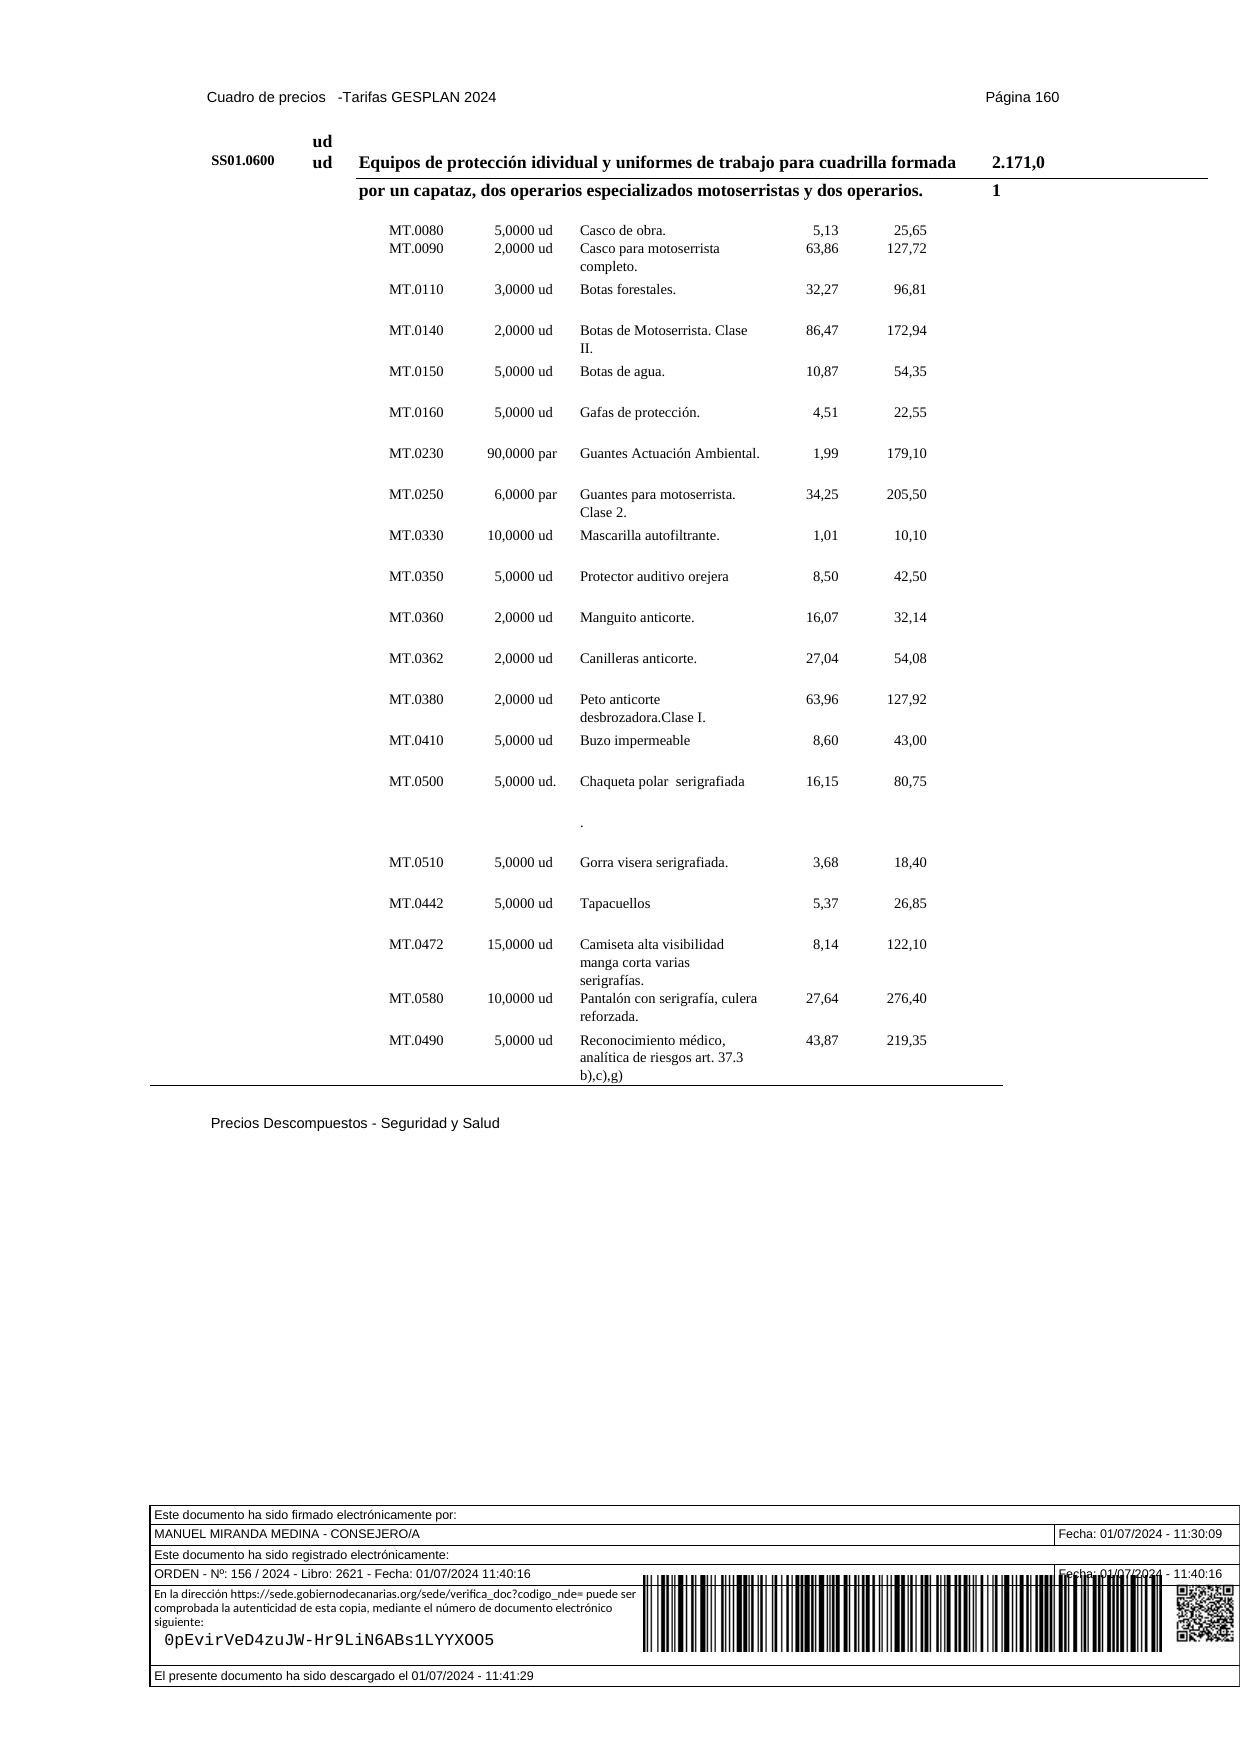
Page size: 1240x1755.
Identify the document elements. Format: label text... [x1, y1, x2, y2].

table_cell [211, 731, 312, 772]
table_cell [992, 363, 1053, 404]
table_cell 5,0000 ud [487, 222, 580, 240]
table_cell [992, 854, 1053, 895]
table_cell [211, 990, 312, 1031]
table_cell 5,0000 ud [487, 895, 580, 936]
table_cell 172,94 [887, 322, 992, 363]
table_cell [211, 895, 312, 936]
table_cell [313, 404, 358, 445]
table_cell MT.0140 [359, 322, 487, 363]
table_cell 1,01 [806, 527, 887, 568]
table_cell 5,0000 ud [487, 363, 580, 404]
table_cell 6,0000 par [487, 486, 580, 527]
table_cell MT.0350 [359, 568, 487, 609]
table_cell [992, 813, 1053, 854]
table_cell Peto anticorte desbrozadora.Clase I. [580, 691, 806, 731]
table_cell 2,0000 ud [487, 322, 580, 363]
table_cell 27,64 [806, 990, 887, 1031]
table_cell 2,0000 ud [487, 650, 580, 691]
table_cell 122,10 [887, 936, 992, 990]
table_cell 10,0000 ud [487, 527, 580, 568]
table_cell 205,50 [887, 486, 992, 527]
table_cell [313, 568, 358, 609]
table_cell [211, 691, 312, 731]
table_cell Tapacuellos [580, 895, 806, 936]
table_cell 90,0000 par [487, 445, 580, 486]
table_cell MT.0160 [359, 404, 487, 445]
table_cell ud [313, 152, 358, 240]
table_cell [887, 813, 992, 854]
table_cell 3,0000 ud [487, 281, 580, 322]
table_cell [211, 486, 312, 527]
table_cell [992, 486, 1053, 527]
table_cell [992, 773, 1053, 813]
table_cell [211, 650, 312, 691]
table_cell [313, 1031, 358, 1085]
table_cell 27,04 [806, 650, 887, 691]
table_cell 5,37 [806, 895, 887, 936]
table_cell 1,99 [806, 445, 887, 486]
table_cell [359, 813, 487, 854]
table_cell MT.0230 [359, 445, 487, 486]
text Precios Descompuestos - Seguridad y Salud [211, 1115, 1089, 1132]
table_cell [313, 990, 358, 1031]
table_cell [313, 854, 358, 895]
table_cell Casco de obra. [580, 222, 806, 240]
table_cell 5,0000 ud [487, 404, 580, 445]
table_cell [992, 691, 1053, 731]
table_cell 25,65 [887, 222, 992, 240]
table_cell [313, 527, 358, 568]
table_cell 15,0000 ud [487, 936, 580, 990]
table_cell 16,07 [806, 609, 887, 649]
table_cell Casco para motoserrista completo. [580, 240, 806, 281]
table_cell [313, 445, 358, 486]
table_cell 63,96 [806, 691, 887, 731]
table_cell 5,0000 ud [487, 1031, 580, 1085]
table_cell [313, 322, 358, 363]
table_cell 127,72 [887, 240, 992, 281]
table_cell 63,86 [806, 240, 887, 281]
table_cell 54,08 [887, 650, 992, 691]
table_cell 86,47 [806, 322, 887, 363]
table_cell [992, 895, 1053, 936]
table_cell [992, 936, 1053, 990]
table_cell [313, 281, 358, 322]
table_cell MT.0472 [359, 936, 487, 990]
table_cell [211, 568, 312, 609]
table_cell 54,35 [887, 363, 992, 404]
table_cell [211, 240, 312, 281]
table_cell [313, 363, 358, 404]
table_cell SS01.0600 [211, 152, 312, 240]
table_cell 4,51 [806, 404, 887, 445]
table_cell 5,13 [806, 222, 887, 240]
table_cell [992, 281, 1053, 322]
table_cell 8,60 [806, 731, 887, 772]
table_cell 26,85 [887, 895, 992, 936]
table_cell [211, 281, 312, 322]
table_cell Guantes Actuación Ambiental. [580, 445, 806, 486]
table_cell MT.0250 [359, 486, 487, 527]
table_cell [313, 240, 358, 281]
table_cell 10,0000 ud [487, 990, 580, 1031]
table_cell 5,0000 ud [487, 568, 580, 609]
table_cell Botas de Motoserrista. Clase II. [580, 322, 806, 363]
table_cell Botas forestales. [580, 281, 806, 322]
table_cell [992, 404, 1053, 445]
table_cell [992, 322, 1053, 363]
table_cell MT.0580 [359, 990, 487, 1031]
table_cell 42,50 [887, 568, 992, 609]
table_cell [211, 813, 312, 854]
table_cell 34,25 [806, 486, 887, 527]
table_cell [313, 773, 358, 813]
table_cell 43,00 [887, 731, 992, 772]
table_cell [487, 813, 580, 854]
table_cell 10,87 [806, 363, 887, 404]
table_cell [211, 936, 312, 990]
table_cell Canilleras anticorte. [580, 650, 806, 691]
table_cell Equipos de protección idividual y uniformes de trabajo para cuadrilla formada [359, 152, 992, 178]
table_cell Gorra visera serigrafiada. [580, 854, 806, 895]
table_cell [313, 731, 358, 772]
table_cell [313, 895, 358, 936]
table_cell Chaqueta polar serigrafiada [580, 773, 806, 813]
table_cell [806, 813, 887, 854]
table_cell [211, 322, 312, 363]
table_cell 8,14 [806, 936, 887, 990]
table_cell [313, 691, 358, 731]
table_cell [313, 813, 358, 854]
table_cell Buzo impermeable [580, 731, 806, 772]
table_cell [211, 854, 312, 895]
table_cell [313, 486, 358, 527]
table_cell 2.171,0 [992, 152, 1053, 178]
table_cell MT.0360 [359, 609, 487, 649]
table_cell 32,14 [887, 609, 992, 649]
table_cell 219,35 [887, 1031, 992, 1085]
table_cell 179,10 [887, 445, 992, 486]
table_cell [992, 445, 1053, 486]
table_cell Mascarilla autofiltrante. [580, 527, 806, 568]
table_cell MT.0080 [359, 222, 487, 240]
table_cell Guantes para motoserrista. Clase 2. [580, 486, 806, 527]
table_cell 10,10 [887, 527, 992, 568]
table_cell . [580, 813, 806, 854]
table_cell MT.0442 [359, 895, 487, 936]
table_cell Camiseta alta visibilidad manga corta varias serigrafías. [580, 936, 806, 990]
table_cell 1 [992, 179, 1053, 240]
table_cell [211, 1031, 312, 1085]
table_cell 43,87 [806, 1031, 887, 1085]
table_cell [313, 609, 358, 649]
table_cell [992, 609, 1053, 649]
table_cell [313, 650, 358, 691]
table_cell Botas de agua. [580, 363, 806, 404]
table_cell MT.0150 [359, 363, 487, 404]
table_cell por un capataz, dos operarios especializados motoserristas y dos operarios. [359, 179, 992, 222]
table_cell MT.0110 [359, 281, 487, 322]
table_cell MT.0410 [359, 731, 487, 772]
table_cell 5,0000 ud. [487, 773, 580, 813]
table_cell [313, 936, 358, 990]
table_cell 5,0000 ud [487, 854, 580, 895]
table_cell [211, 609, 312, 649]
table_cell [992, 527, 1053, 568]
table_cell MT.0362 [359, 650, 487, 691]
table_cell Manguito anticorte. [580, 609, 806, 649]
table_cell [211, 445, 312, 486]
table_cell 2,0000 ud [487, 240, 580, 281]
table_cell [211, 527, 312, 568]
table_cell [211, 404, 312, 445]
table_cell MT.0500 [359, 773, 487, 813]
table_cell 32,27 [806, 281, 887, 322]
table_cell [992, 240, 1053, 281]
table_cell Reconocimiento médico, analítica de riesgos art. 37.3 b),c),g) [580, 1031, 806, 1085]
table_cell MT.0330 [359, 527, 487, 568]
table_cell 2,0000 ud [487, 691, 580, 731]
table_cell 2,0000 ud [487, 609, 580, 649]
table_cell [992, 1031, 1053, 1085]
table_cell 5,0000 ud [487, 731, 580, 772]
table_cell MT.0490 [359, 1031, 487, 1085]
table_cell Gafas de protección. [580, 404, 806, 445]
table_cell [992, 650, 1053, 691]
table_cell 18,40 [887, 854, 992, 895]
table_cell [211, 773, 312, 813]
table_cell MT.0380 [359, 691, 487, 731]
table_cell MT.0510 [359, 854, 487, 895]
table_cell 8,50 [806, 568, 887, 609]
table_cell 96,81 [887, 281, 992, 322]
table_cell 22,55 [887, 404, 992, 445]
table_cell MT.0090 [359, 240, 487, 281]
table_cell [992, 990, 1053, 1031]
table_cell [992, 731, 1053, 772]
table_cell Protector auditivo orejera [580, 568, 806, 609]
table_cell 3,68 [806, 854, 887, 895]
table_cell 16,15 [806, 773, 887, 813]
table_cell 80,75 [887, 773, 992, 813]
table_cell [992, 568, 1053, 609]
table_cell [211, 363, 312, 404]
table_cell 127,92 [887, 691, 992, 731]
table_cell Pantalón con serigrafía, culera reforzada. [580, 990, 806, 1031]
table_cell 276,40 [887, 990, 992, 1031]
